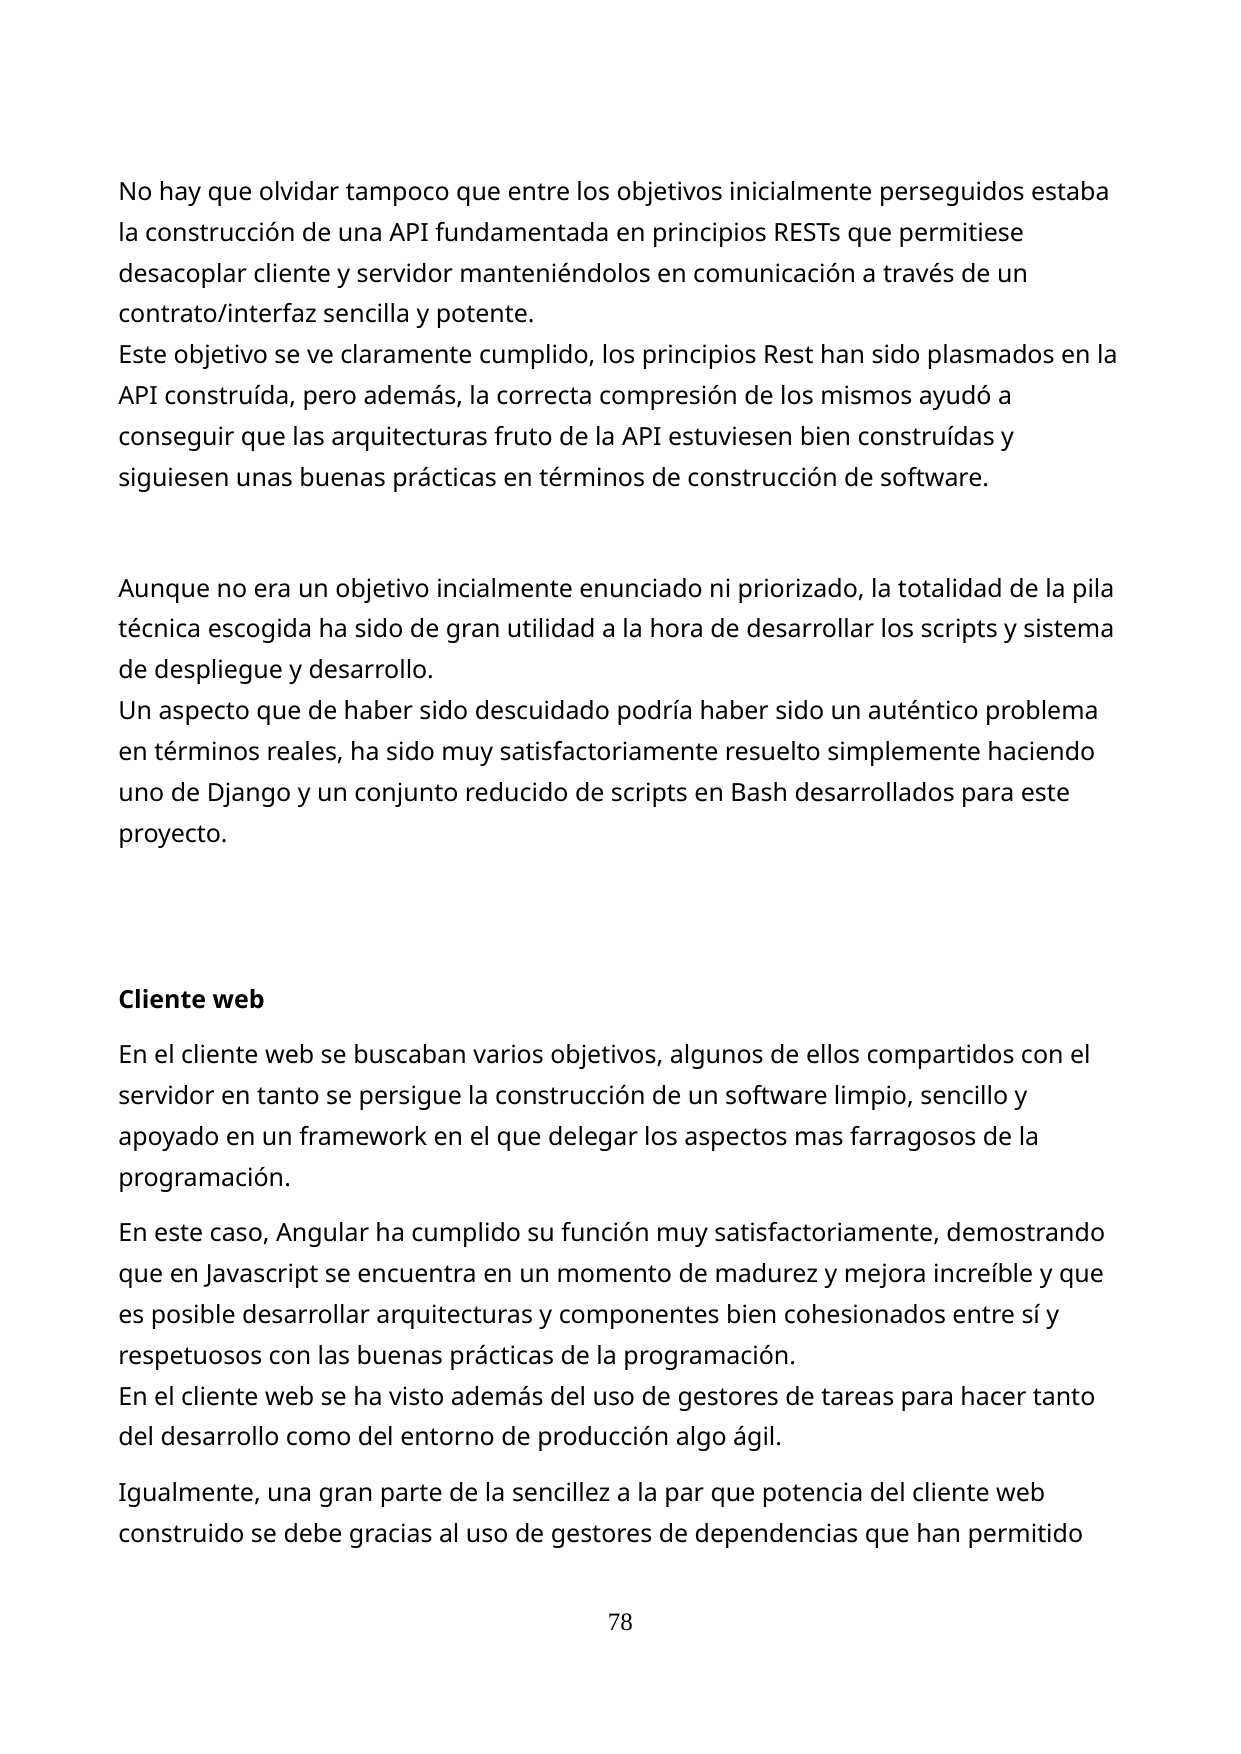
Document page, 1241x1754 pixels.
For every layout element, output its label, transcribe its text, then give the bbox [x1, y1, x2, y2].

text No hay que olvidar tampoco que entre los objetivos inicialmente perseguidos estaba la construcción de una API fundamentada en principios RESTs que permitiese desacoplar cliente y servidor manteniéndolos en comunicación a través de un contrato/interfaz sencilla y potente. Este objetivo se ve claramente cumplido, los principios Rest han sido plasmados en la API construída, pero además, la correcta compresión de los mismos ayudó a conseguir que las arquitecturas fruto de la API estuviesen bien construídas y siguiesen unas buenas prácticas en términos de construcción de software. [118, 173, 1122, 493]
text Aunque no era un objetivo incialmente enunciado ni priorizado, la totalidad de la pila técnica escogida ha sido de gran utilidad a la hora de desarrollar los scripts y sistema de despliegue y desarrollo. Un aspecto que de haber sido descuidado podría haber sido un auténtico problema en términos reales, ha sido muy satisfactoriamente resuelto simplemente haciendo uno de Django y un conjunto reducido de scripts en Bash desarrollados para este proyecto. [118, 570, 1122, 849]
text Cliente web [118, 981, 1122, 1016]
text Igualmente, una gran parte de la sencillez a la par que potencia del cliente web construido se debe gracias al uso de gestores de dependencias que han permitido [118, 1474, 1122, 1549]
text En este caso, Angular ha cumplido su función muy satisfactoriamente, demostrando que en Javascript se encuentra en un momento de madurez y mejora increíble y que es posible desarrollar arquitecturas y componentes bien cohesionados entre sí y respetuosos con las buenas prácticas de la programación. En el cliente web se ha visto además del uso de gestores de tareas para hacer tanto del desarrollo como del entorno de producción algo ágil. [118, 1215, 1122, 1453]
text En el cliente web se buscaban varios objetivos, algunos de ellos compartidos con el servidor en tanto se persigue la construcción de un software limpio, sencillo y apoyado en un framework en el que delegar los aspectos mas farragosos de la programación. [118, 1037, 1122, 1193]
